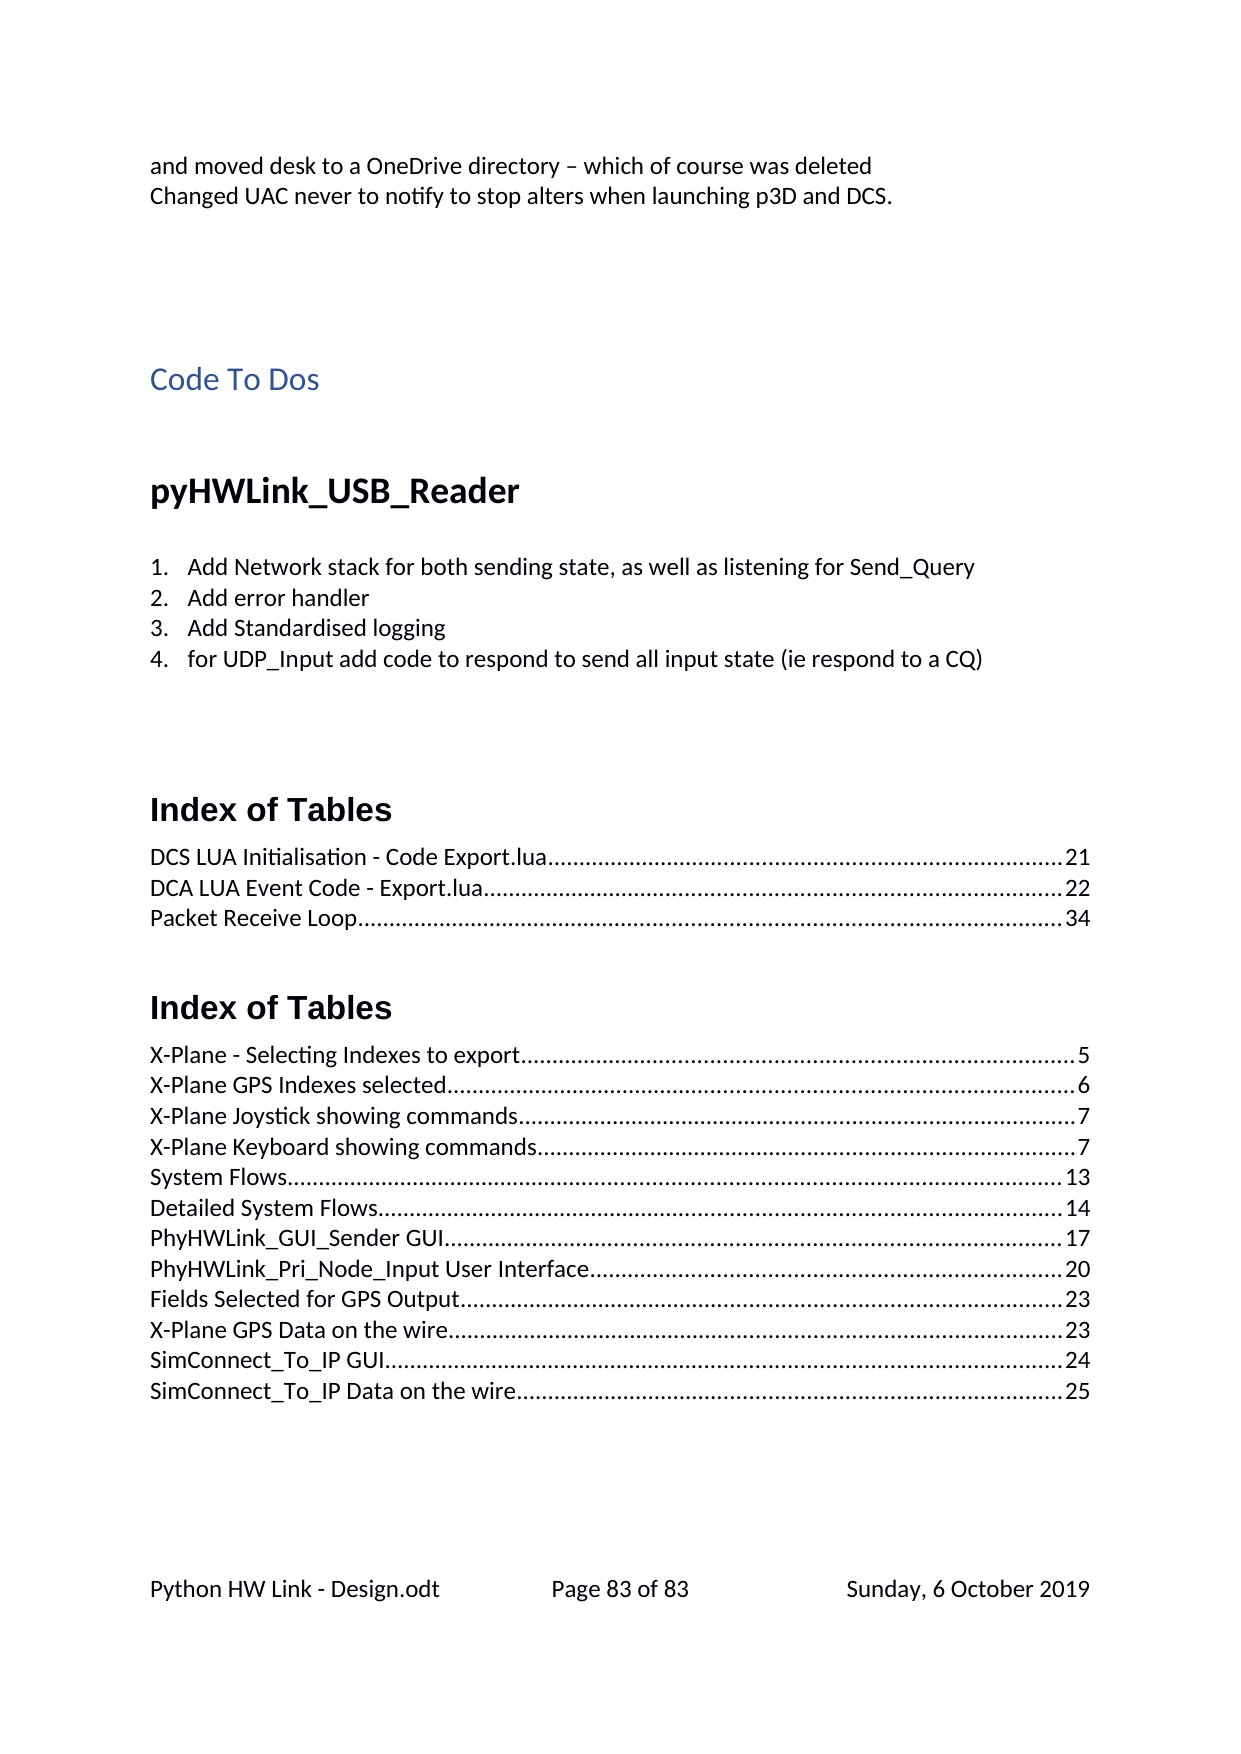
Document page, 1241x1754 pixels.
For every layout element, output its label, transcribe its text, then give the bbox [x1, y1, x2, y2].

text PhyHWLink_GUI_Sender GUI 17 [150, 1222, 1090, 1253]
text Detailed System Flows 14 [150, 1192, 1090, 1222]
text Changed UAC never to notify to stop alters when launching p3D and DCS. [150, 181, 1090, 211]
text Fields Selected for GPS Output 23 [150, 1283, 1090, 1314]
subtitle pyHWLink_USB_Reader [150, 467, 1090, 513]
list Add error handler [150, 582, 1090, 613]
subtitle Code To Dos [150, 358, 1090, 399]
text X-Plane GPS Data on the wire 23 [150, 1314, 1090, 1344]
list Add Standardised logging [150, 613, 1090, 643]
text X-Plane - Selecting Indexes to export 5 [150, 1039, 1090, 1070]
text and moved desk to a OneDrive directory – which of course was deleted [150, 150, 1090, 181]
text X-Plane Joystick showing commands 7 [150, 1100, 1090, 1131]
text Packet Receive Loop 34 [150, 902, 1090, 933]
text PhyHWLink_Pri_Node_Input User Interface 20 [150, 1253, 1090, 1283]
text X-Plane Keyboard showing commands 7 [150, 1131, 1090, 1161]
text DCS LUA Initialisation - Code Export.lua 21 [150, 841, 1090, 872]
text SimConnect_To_IP Data on the wire 25 [150, 1375, 1090, 1405]
text SimConnect_To_IP GUI 24 [150, 1344, 1090, 1375]
subtitle Index of Tables [150, 988, 1090, 1027]
text DCA LUA Event Code - Export.lua 22 [150, 872, 1090, 902]
list for UDP_Input add code to respond to send all input state (ie respond to a CQ) [150, 643, 1090, 674]
subtitle Index of Tables [150, 790, 1090, 829]
text System Flows 13 [150, 1161, 1090, 1192]
list Add Network stack for both sending state, as well as listening for Send_Query [150, 552, 1090, 582]
text X-Plane GPS Indexes selected 6 [150, 1070, 1090, 1100]
